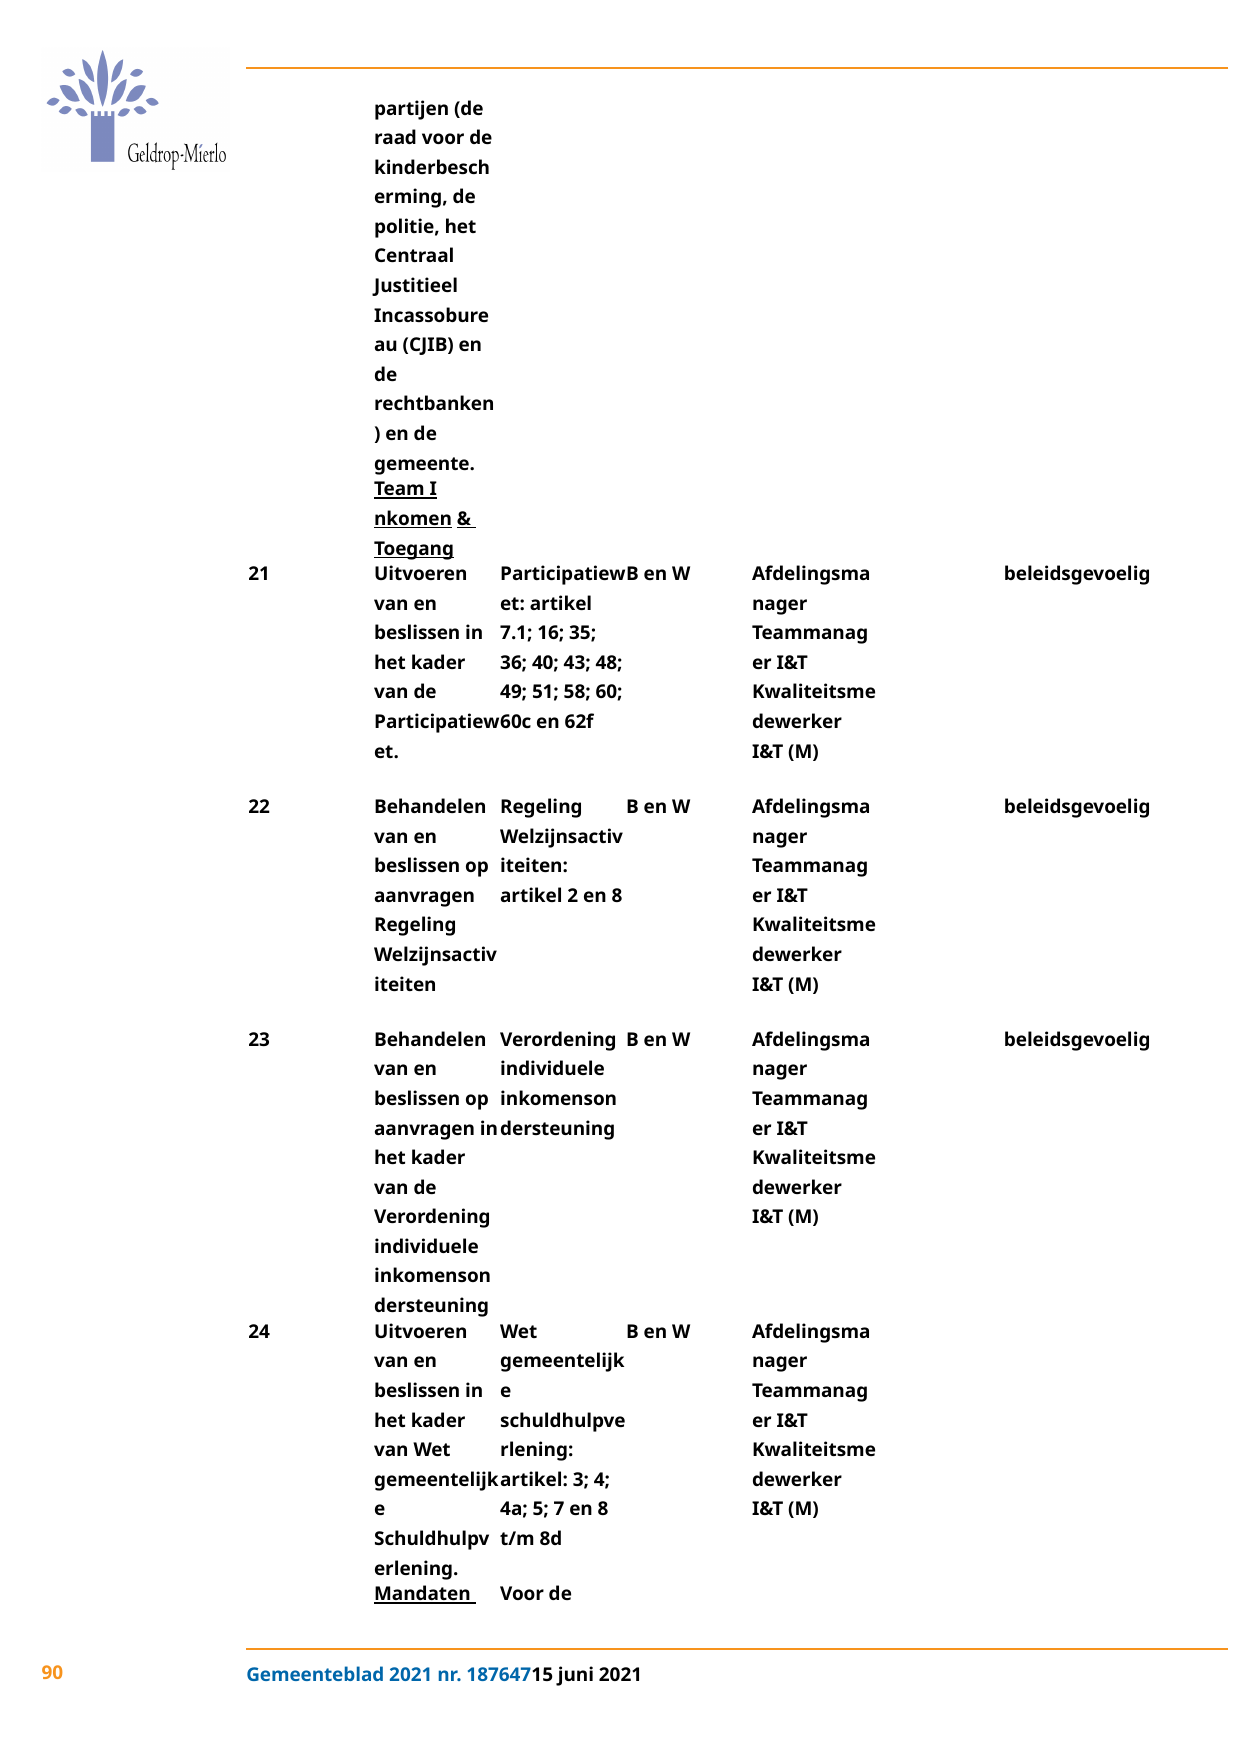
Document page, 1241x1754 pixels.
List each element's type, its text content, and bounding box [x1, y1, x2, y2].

table_cell Voor de [500, 1580, 626, 1606]
table_cell beleidsgevoelig [1004, 793, 1152, 1026]
table_cell [1004, 476, 1152, 560]
table_cell Behandelen van en beslissen op aanvragen Regeling Welzijnsactiviteiten [374, 793, 500, 1026]
table_cell Verordening individuele inkomensondersteuning [500, 1026, 626, 1318]
table_cell Afdelingsmanager Teammanager I&T Kwaliteitsmedewerker I&T (M) [752, 560, 878, 793]
table_cell Behandelen van en beslissen op aanvragen in het kader van de Verordening individuele inkomensondersteuning [374, 1026, 500, 1318]
table_cell [878, 560, 1004, 793]
table_cell 22 [248, 793, 374, 1026]
table_cell Team I nkomen & Toegang [374, 476, 500, 560]
table_cell [878, 1318, 1004, 1580]
table_cell 24 [248, 1318, 374, 1580]
table_cell [752, 95, 878, 476]
table_cell beleidsgevoelig [1004, 1026, 1152, 1318]
table_cell [878, 1580, 1004, 1606]
table_cell [752, 476, 878, 560]
table_cell Participatiewet: artikel 7.1; 16; 35; 36; 40; 43; 48; 49; 51; 58; 60; 60c en 62f [500, 560, 626, 793]
table_cell [752, 1580, 878, 1606]
table_cell Afdelingsmanager Teammanager I&T Kwaliteitsmedewerker I&T (M) [752, 793, 878, 1026]
table_cell 21 [248, 560, 374, 793]
table_cell Wet gemeentelijke schuldhulpverlening: artikel: 3; 4; 4a; 5; 7 en 8 t/m 8d [500, 1318, 626, 1580]
table_cell [1004, 95, 1152, 476]
table_cell [878, 95, 1004, 476]
table_cell Mandaten [374, 1580, 500, 1606]
table_cell 23 [248, 1026, 374, 1318]
table_cell [1004, 1580, 1152, 1606]
table_cell B en W [626, 793, 752, 1026]
table_cell beleidsgevoelig [1004, 560, 1152, 793]
table_cell B en W [626, 560, 752, 793]
table_cell [248, 1580, 374, 1606]
table_cell Afdelingsmanager Teammanager I&T Kwaliteitsmedewerker I&T (M) [752, 1318, 878, 1580]
table_cell [248, 95, 374, 476]
table_cell [248, 476, 374, 560]
picture [41, 47, 231, 172]
table_cell B en W [626, 1026, 752, 1318]
table_cell [878, 1026, 1004, 1318]
table_cell [500, 95, 626, 476]
table_cell [878, 793, 1004, 1026]
table_cell Uitvoeren van en beslissen in het kader van Wet gemeentelijke Schuldhulpverlening. [374, 1318, 500, 1580]
table_cell Afdelingsmanager Teammanager I&T Kwaliteitsmedewerker I&T (M) [752, 1026, 878, 1318]
table_cell Uitvoeren van en beslissen in het kader van de Participatiewet. [374, 560, 500, 793]
table_cell B en W [626, 1318, 752, 1580]
table_cell partijen (de raad voor de kinderbescherming, de politie, het Centraal Justitieel Incassobureau (CJIB) en de rechtbanken) en de gemeente. [374, 95, 500, 476]
table_cell Regeling Welzijnsactiviteiten: artikel 2 en 8 [500, 793, 626, 1026]
table_cell [500, 476, 626, 560]
table_cell [1004, 1318, 1152, 1580]
table_cell [878, 476, 1004, 560]
table_cell [626, 476, 752, 560]
table_cell [626, 1580, 752, 1606]
table_cell [626, 95, 752, 476]
